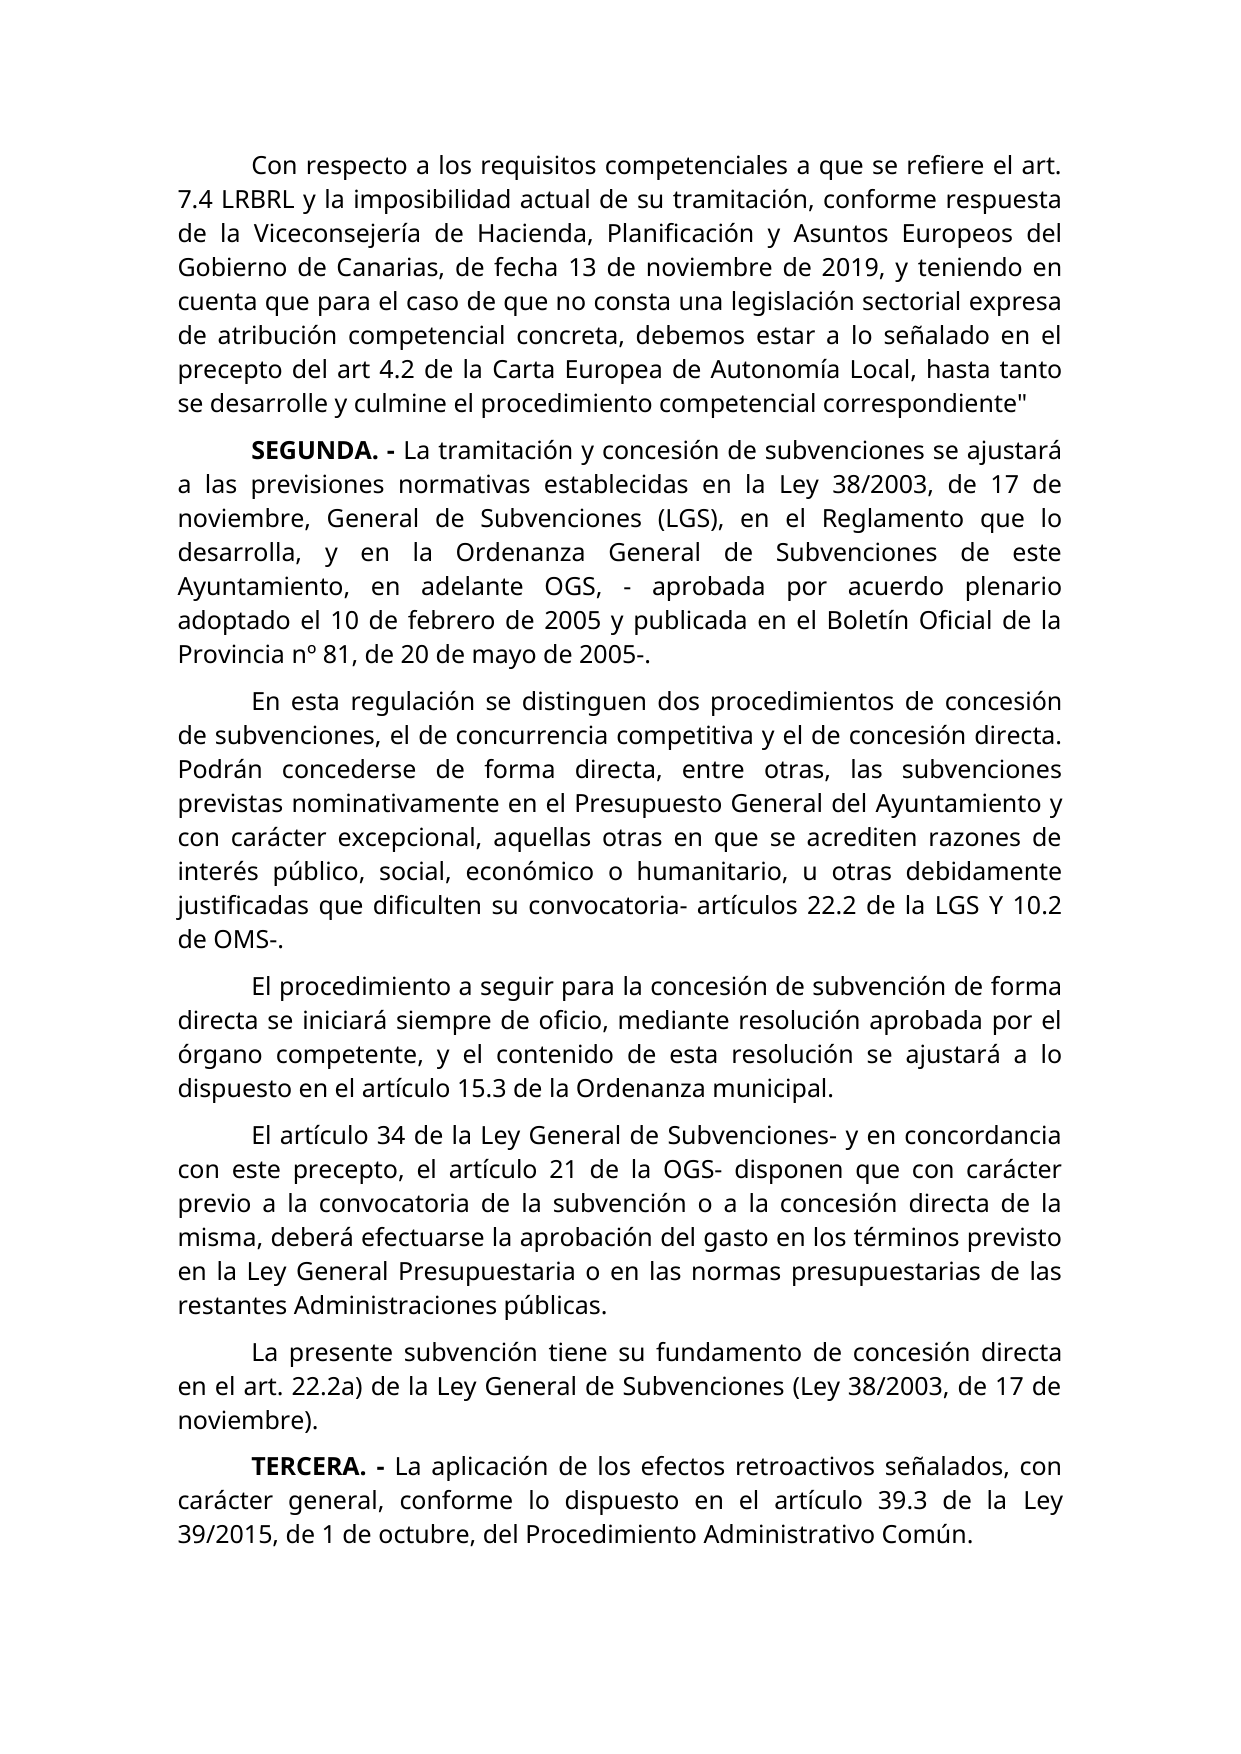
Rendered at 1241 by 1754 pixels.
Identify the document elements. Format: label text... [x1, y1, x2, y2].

text TERCERA. - La aplicación de los efectos retroactivos señalados, con carácter general, conforme lo dispuesto en el artículo 39.3 de la Ley 39/2015, de 1 de octubre, del Procedimiento Administrativo Común. [177, 1449, 1063, 1551]
text Con respecto a los requisitos competenciales a que se refiere el art. 7.4 LRBRL y la imposibilidad actual de su tramitación, conforme respuesta de la Viceconsejería de Hacienda, Planificación y Asuntos Europeos del Gobierno de Canarias, de fecha 13 de noviembre de 2019, y teniendo en cuenta que para el caso de que no consta una legislación sectorial expresa de atribución competencial concreta, debemos estar a lo señalado en el precepto del art 4.2 de la Carta Europea de Autonomía Local, hasta tanto se desarrolle y culmine el procedimiento competencial correspondiente" [177, 148, 1063, 420]
text En esta regulación se distinguen dos procedimientos de concesión de subvenciones, el de concurrencia competitiva y el de concesión directa. Podrán concederse de forma directa, entre otras, las subvenciones previstas nominativamente en el Presupuesto General del Ayuntamiento y con carácter excepcional, aquellas otras en que se acrediten razones de interés público, social, económico o humanitario, u otras debidamente justificadas que dificulten su convocatoria- artículos 22.2 de la LGS Y 10.2 de OMS-. [177, 683, 1063, 956]
text La presente subvención tiene su fundamento de concesión directa en el art. 22.2a) de la Ley General de Subvenciones (Ley 38/2003, de 17 de noviembre). [177, 1334, 1063, 1436]
text El artículo 34 de la Ley General de Subvenciones- y en concordancia con este precepto, el artículo 21 de la OGS- disponen que con carácter previo a la convocatoria de la subvención o a la concesión directa de la misma, deberá efectuarse la aprobación del gasto en los términos previsto en la Ley General Presupuestaria o en las normas presupuestarias de las restantes Administraciones públicas. [177, 1117, 1063, 1322]
text El procedimiento a seguir para la concesión de subvención de forma directa se iniciará siempre de oficio, mediante resolución aprobada por el órgano competente, y el contenido de esta resolución se ajustará a lo dispuesto en el artículo 15.3 de la Ordenanza municipal. [177, 968, 1063, 1105]
text SEGUNDA. - La tramitación y concesión de subvenciones se ajustará a las previsiones normativas establecidas en la Ley 38/2003, de 17 de noviembre, General de Subvenciones (LGS), en el Reglamento que lo desarrolla, y en la Ordenanza General de Subvenciones de este Ayuntamiento, en adelante OGS, - aprobada por acuerdo plenario adoptado el 10 de febrero de 2005 y publicada en el Boletín Oficial de la Provincia nº 81, de 20 de mayo de 2005-. [177, 433, 1063, 671]
